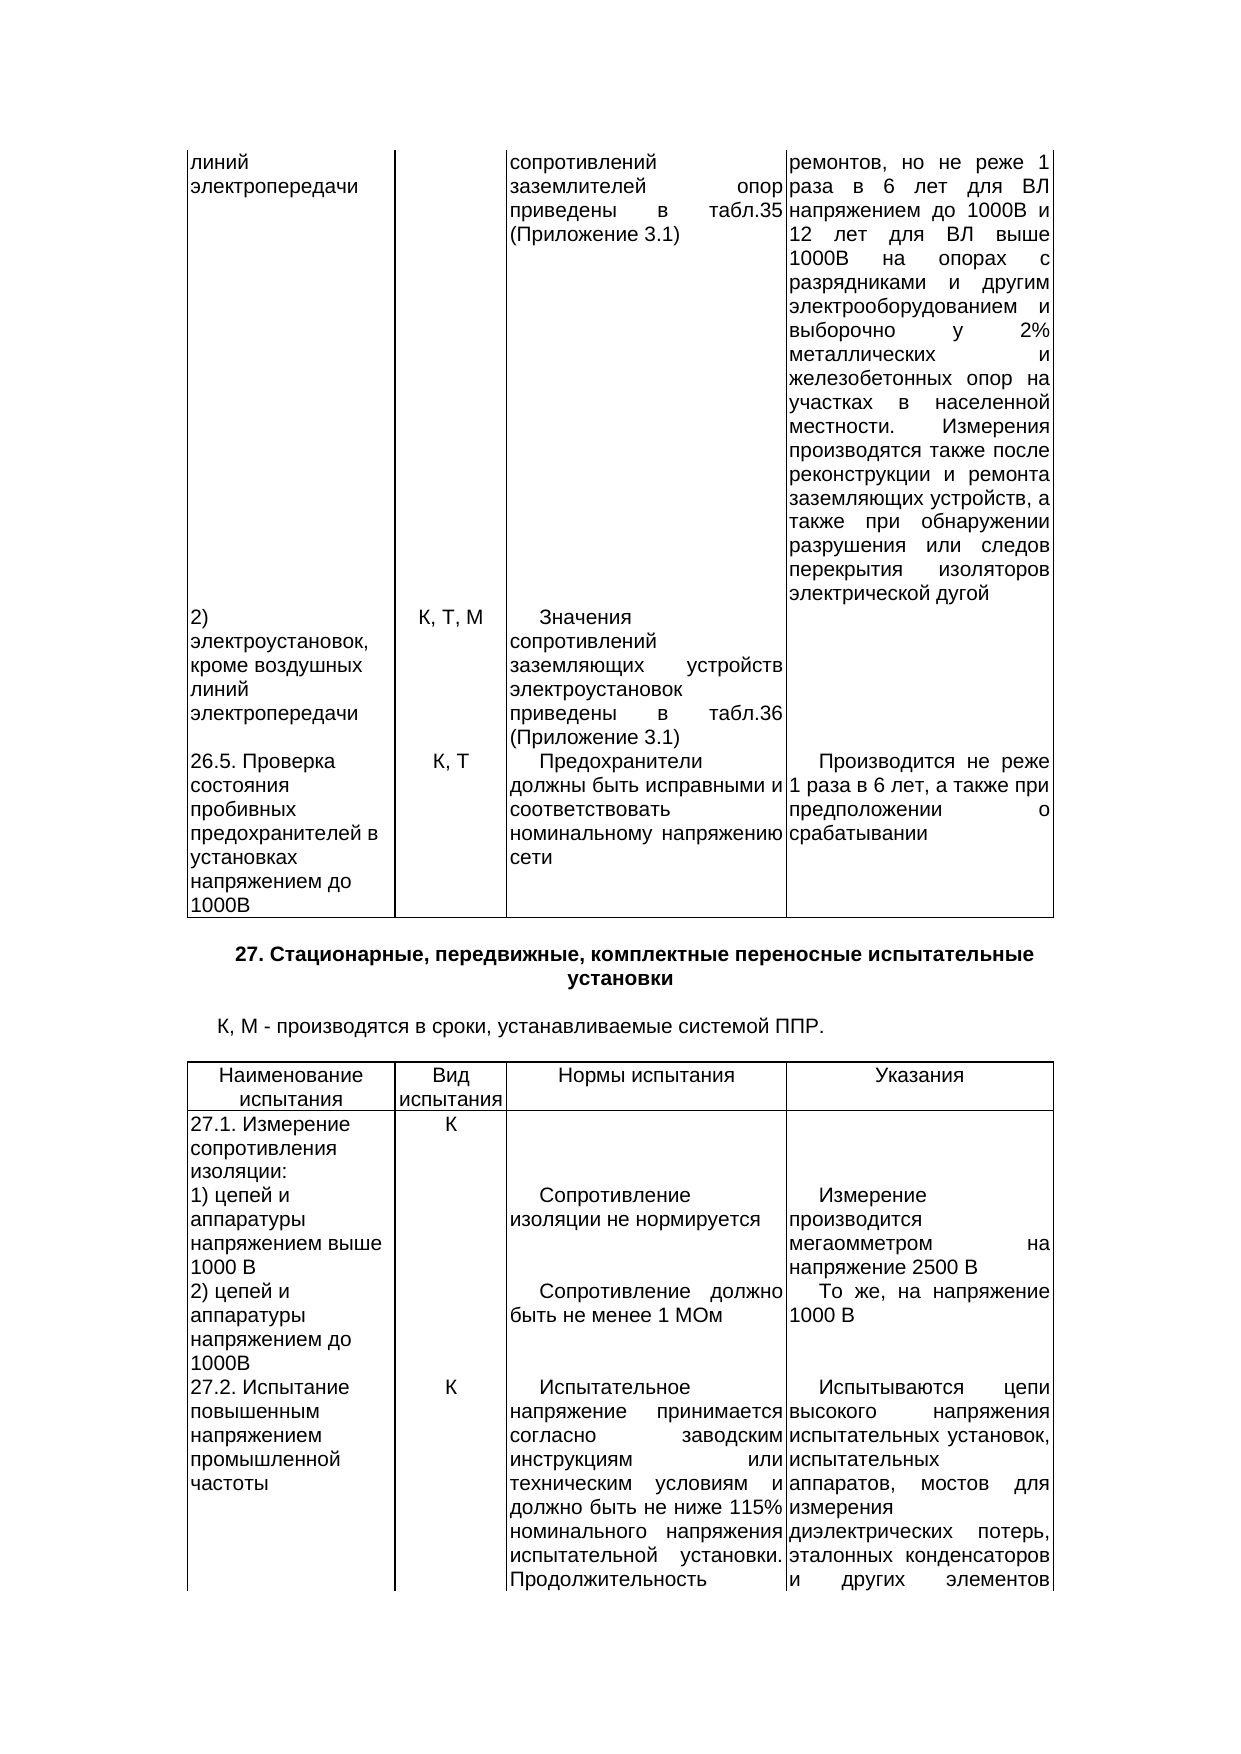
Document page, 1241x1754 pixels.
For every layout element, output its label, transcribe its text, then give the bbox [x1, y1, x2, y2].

table_cell 27.2. Испытание повышенным напряжением промышленной частоты [188, 1375, 394, 1591]
table_cell То же, на напряжение 1000 В [787, 1279, 1053, 1375]
table_cell К, Т [396, 749, 506, 917]
table_cell [396, 1183, 506, 1279]
table_cell Испытываются цепи высокого напряжения испытательных установок, испытательных аппаратов, мостов для измерения диэлектрических потерь, эталонных конденсаторов и других элементов [787, 1375, 1053, 1591]
table_cell К [396, 1111, 506, 1183]
table_cell 2) цепей и аппаратуры напряжением до 1000В [188, 1279, 394, 1375]
table_cell линий электропередачи [188, 150, 394, 605]
table_cell [396, 150, 506, 605]
table_cell 26.5. Проверка состояния пробивных предохранителей в установках напряжением до 1000В [188, 749, 394, 917]
table_cell Испытательное напряжение принимается согласно заводским инструкциям или техническим условиям и должно быть не ниже 115% номинального напряжения испытательной установки. Продолжительность [507, 1375, 786, 1591]
table_cell сопротивлений заземлителей опор приведены в табл.35 (Приложение 3.1) [507, 150, 786, 605]
table_cell Измерение производится мегаомметром на напряжение 2500 В [787, 1183, 1053, 1279]
table_header Вид испытания [396, 1063, 506, 1110]
table_cell К, Т, М [396, 605, 506, 749]
table_cell Предохранители должны быть исправными и соответствовать номинальному напряжению сети [507, 749, 786, 917]
table_cell К [396, 1375, 506, 1591]
table_header Указания [787, 1063, 1053, 1110]
table_cell Производится не реже 1 раза в 6 лет, а также при предположении о срабатывании [787, 749, 1053, 917]
table_header Наименование испытания [188, 1063, 394, 1110]
table_header Нормы испытания [507, 1063, 786, 1110]
table_cell 2) электроустановок, кроме воздушных линий электропередачи [188, 605, 394, 749]
table_cell Сопротивление должно быть не менее 1 МОм [507, 1279, 786, 1375]
text К, М - производятся в сроки, устанавливаемые системой ППР. [187, 1013, 1053, 1037]
table_cell [396, 1279, 506, 1375]
table_cell 1) цепей и аппаратуры напряжением выше 1000 В [188, 1183, 394, 1279]
text 27. Стационарные, передвижные, комплектные переносные испытательные установки [187, 942, 1053, 989]
table_cell [787, 1111, 1053, 1183]
table_cell 27.1. Измерение сопротивления изоляции: [188, 1111, 394, 1183]
table_cell [787, 605, 1053, 749]
table_cell Сопротивление изоляции не нормируется [507, 1183, 786, 1279]
table_cell Значения сопротивлений заземляющих устройств электроустановок приведены в табл.36 (Приложение 3.1) [507, 605, 786, 749]
table_cell ремонтов, но не реже 1 раза в 6 лет для ВЛ напряжением до 1000В и 12 лет для ВЛ выше 1000В на опорах с разрядниками и другим электрооборудованием и выборочно у 2% металлических и железобетонных опор на участках в населенной местности. Измерения производятся также после реконструкции и ремонта заземляющих устройств, а также при обнаружении разрушения или следов перекрытия изоляторов электрической дугой [787, 150, 1053, 605]
table_cell [507, 1111, 786, 1183]
